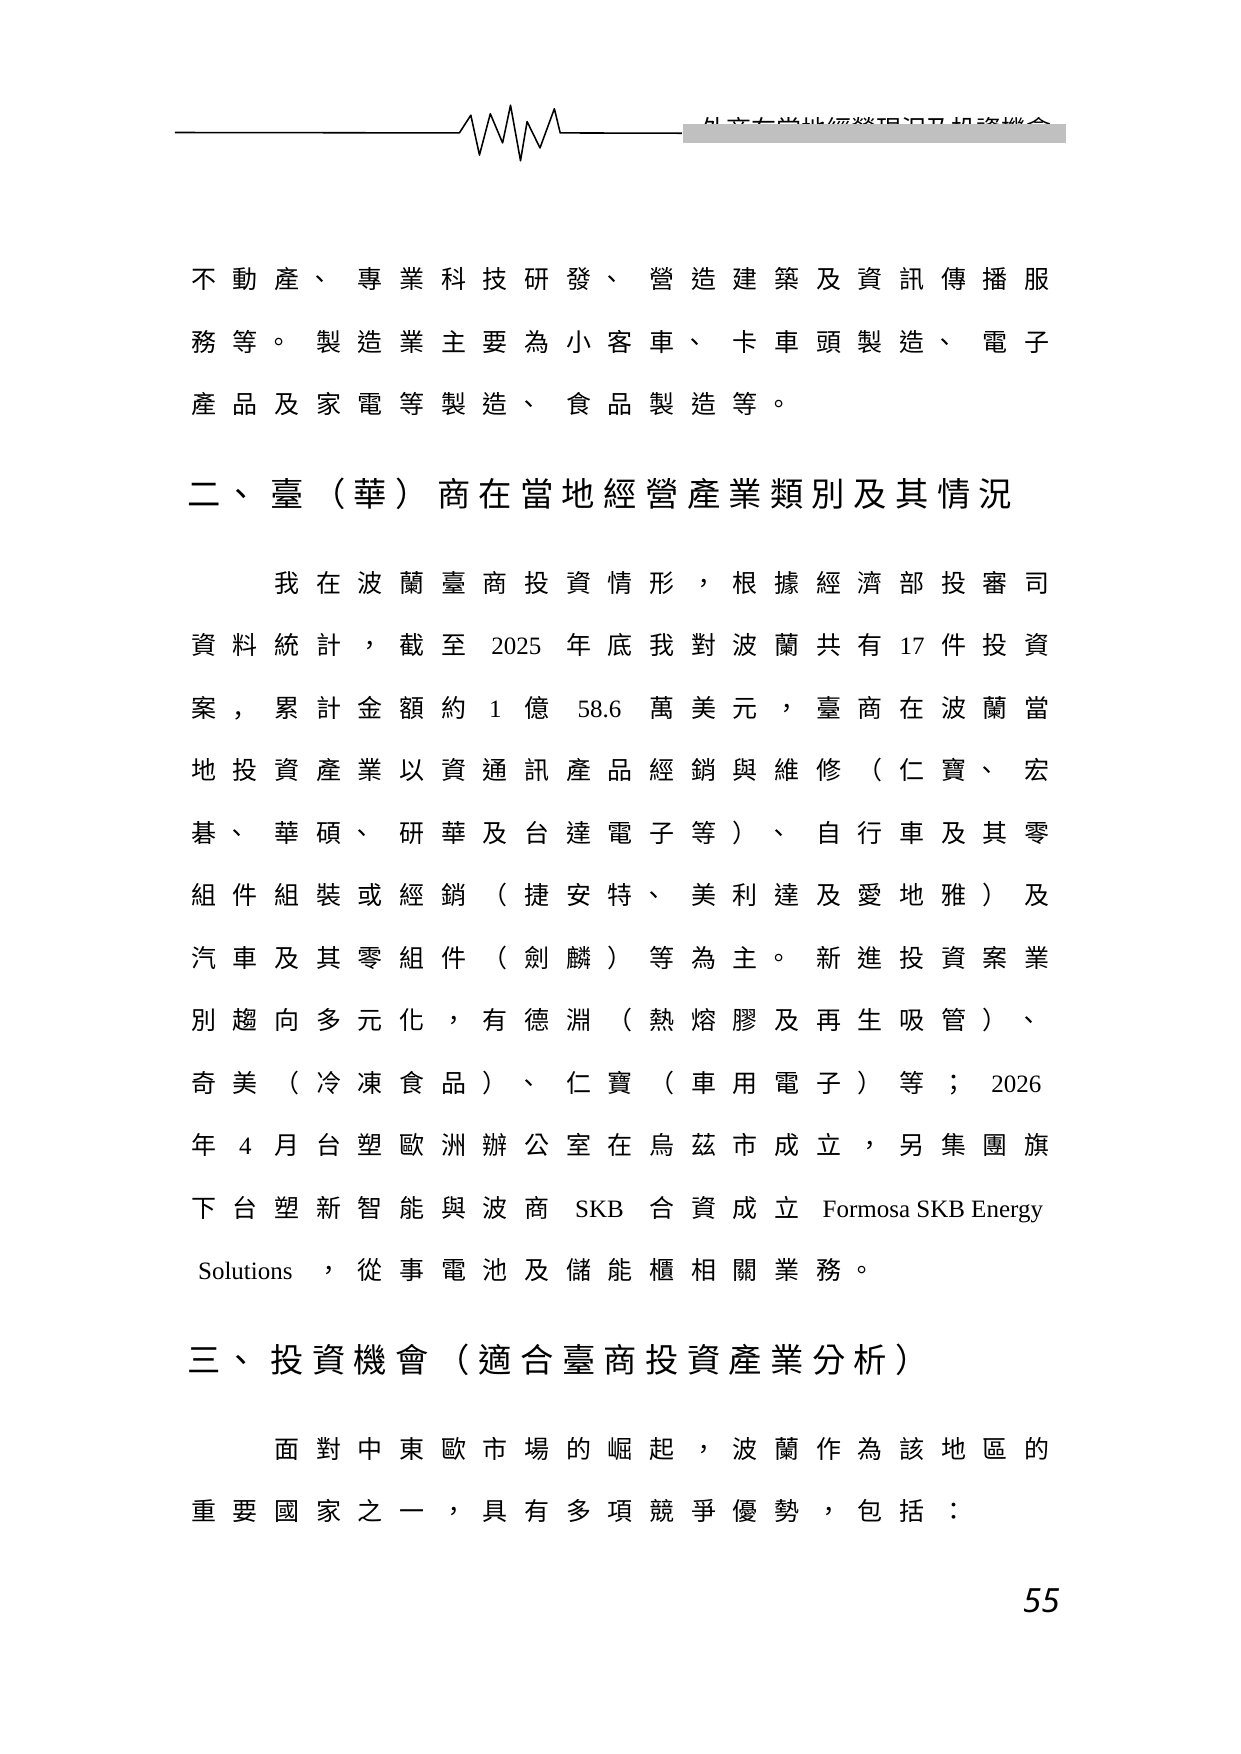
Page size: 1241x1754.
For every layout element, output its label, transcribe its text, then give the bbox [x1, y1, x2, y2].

text 我在波蘭臺商投資情形，根據經濟部投審司資料統計，截至2025年底我對波蘭共有17件投資案，累計金額約1億58.6萬美元，臺商在波蘭當地投資產業以資通訊產品經銷與維修（仁寶、宏碁、華碩、研華及台達電子等）、自行車及其零組件組裝或經銷（捷安特、美利達及愛地雅）及汽車及其零組件（劍麟）等為主。新進投資案業別趨向多元化，有德淵（熱熔膠及再生吸管）、奇美（冷凍食品）、仁寶（車用電子）等；2026年4月台塑歐洲辦公室在烏茲市成立，另集團旗下台塑新智能與波商SKB合資成立Formosa SKB Energy Solutions，從事電池及儲能櫃相關業務。 [183, 540, 1058, 1290]
text 不動產、專業科技研發、營造建築及資訊傳播服務等。製造業主要為小客車、卡車頭製造、電子產品及家電等製造、食品製造等。 [183, 236, 1058, 424]
text 三、投資機會（適合臺商投資產業分析） [183, 1317, 1058, 1379]
text 面對中東歐市場的崛起，波蘭作為該地區的重要國家之一，具有多項競爭優勢，包括： [183, 1406, 1058, 1531]
text 二、臺（華）商在當地經營產業類別及其情況 [183, 451, 1058, 513]
